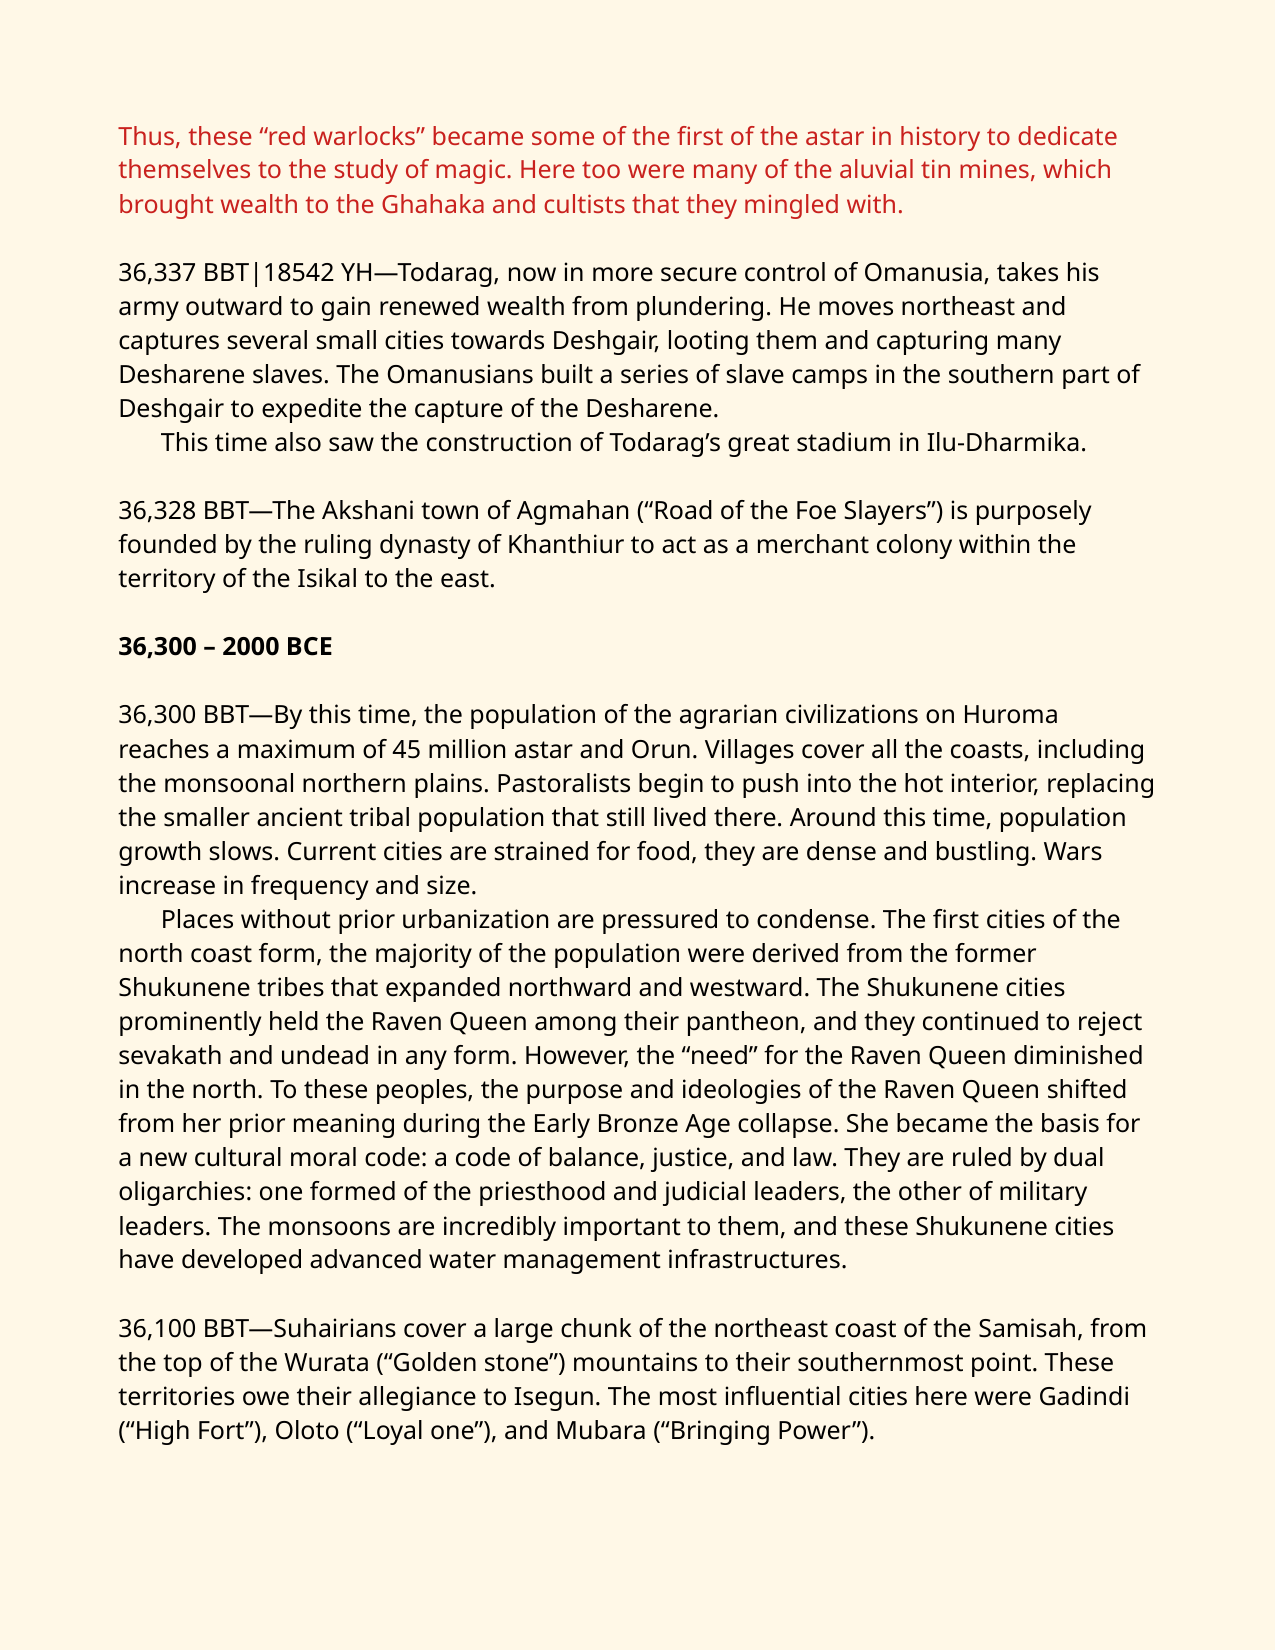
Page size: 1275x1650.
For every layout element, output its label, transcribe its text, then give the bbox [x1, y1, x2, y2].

text 36,100 BBT—Suhairians cover a large chunk of the northeast coast of the Samisah, from the top of the Wurata (“Golden stone”) mountains to their southernmost point. These territories owe their allegiance to Isegun. The most influential cities here were Gadindi (“High Fort”), Oloto (“Loyal one”), and Mubara (“Bringing Power”). [118, 1310, 1157, 1447]
text Thus, these “red warlocks” became some of the first of the astar in history to dedicate themselves to the study of magic. Here too were many of the aluvial tin mines, which brought wealth to the Ghahaka and cultists that they mingled with. [118, 118, 1157, 220]
text 36,300 – 2000 BCE [118, 629, 1157, 663]
text This time also saw the construction of Todarag’s great stadium in Ilu-Dharmika. [118, 425, 1157, 459]
text 36,337 BBT|18542 YH—Todarag, now in more secure control of Omanusia, takes his army outward to gain renewed wealth from plundering. He moves northeast and captures several small cities towards Deshgair, looting them and capturing many Desharene slaves. The Omanusians built a series of slave camps in the southern part of Deshgair to expedite the capture of the Desharene. [118, 254, 1157, 425]
text 36,328 BBT—The Akshani town of Agmahan (“Road of the Foe Slayers”) is purposely founded by the ruling dynasty of Khanthiur to act as a merchant colony within the territory of the Isikal to the east. [118, 493, 1157, 595]
text 36,300 BBT—By this time, the population of the agrarian civilizations on Huroma reaches a maximum of 45 million astar and Orun. Villages cover all the coasts, including the monsoonal northern plains. Pastoralists begin to push into the hot interior, replacing the smaller ancient tribal population that still lived there. Around this time, population growth slows. Current cities are strained for food, they are dense and bustling. Wars increase in frequency and size. [118, 697, 1157, 902]
text Places without prior urbanization are pressured to condense. The first cities of the north coast form, the majority of the population were derived from the former Shukunene tribes that expanded northward and westward. The Shukunene cities prominently held the Raven Queen among their pantheon, and they continued to reject sevakath and undead in any form. However, the “need” for the Raven Queen diminished in the north. To these peoples, the purpose and ideologies of the Raven Queen shifted from her prior meaning during the Early Bronze Age collapse. She became the basis for a new cultural moral code: a code of balance, justice, and law. They are ruled by dual oligarchies: one formed of the priesthood and judicial leaders, the other of military leaders. The monsoons are incredibly important to them, and these Shukunene cities have developed advanced water management infrastructures. [118, 902, 1157, 1276]
